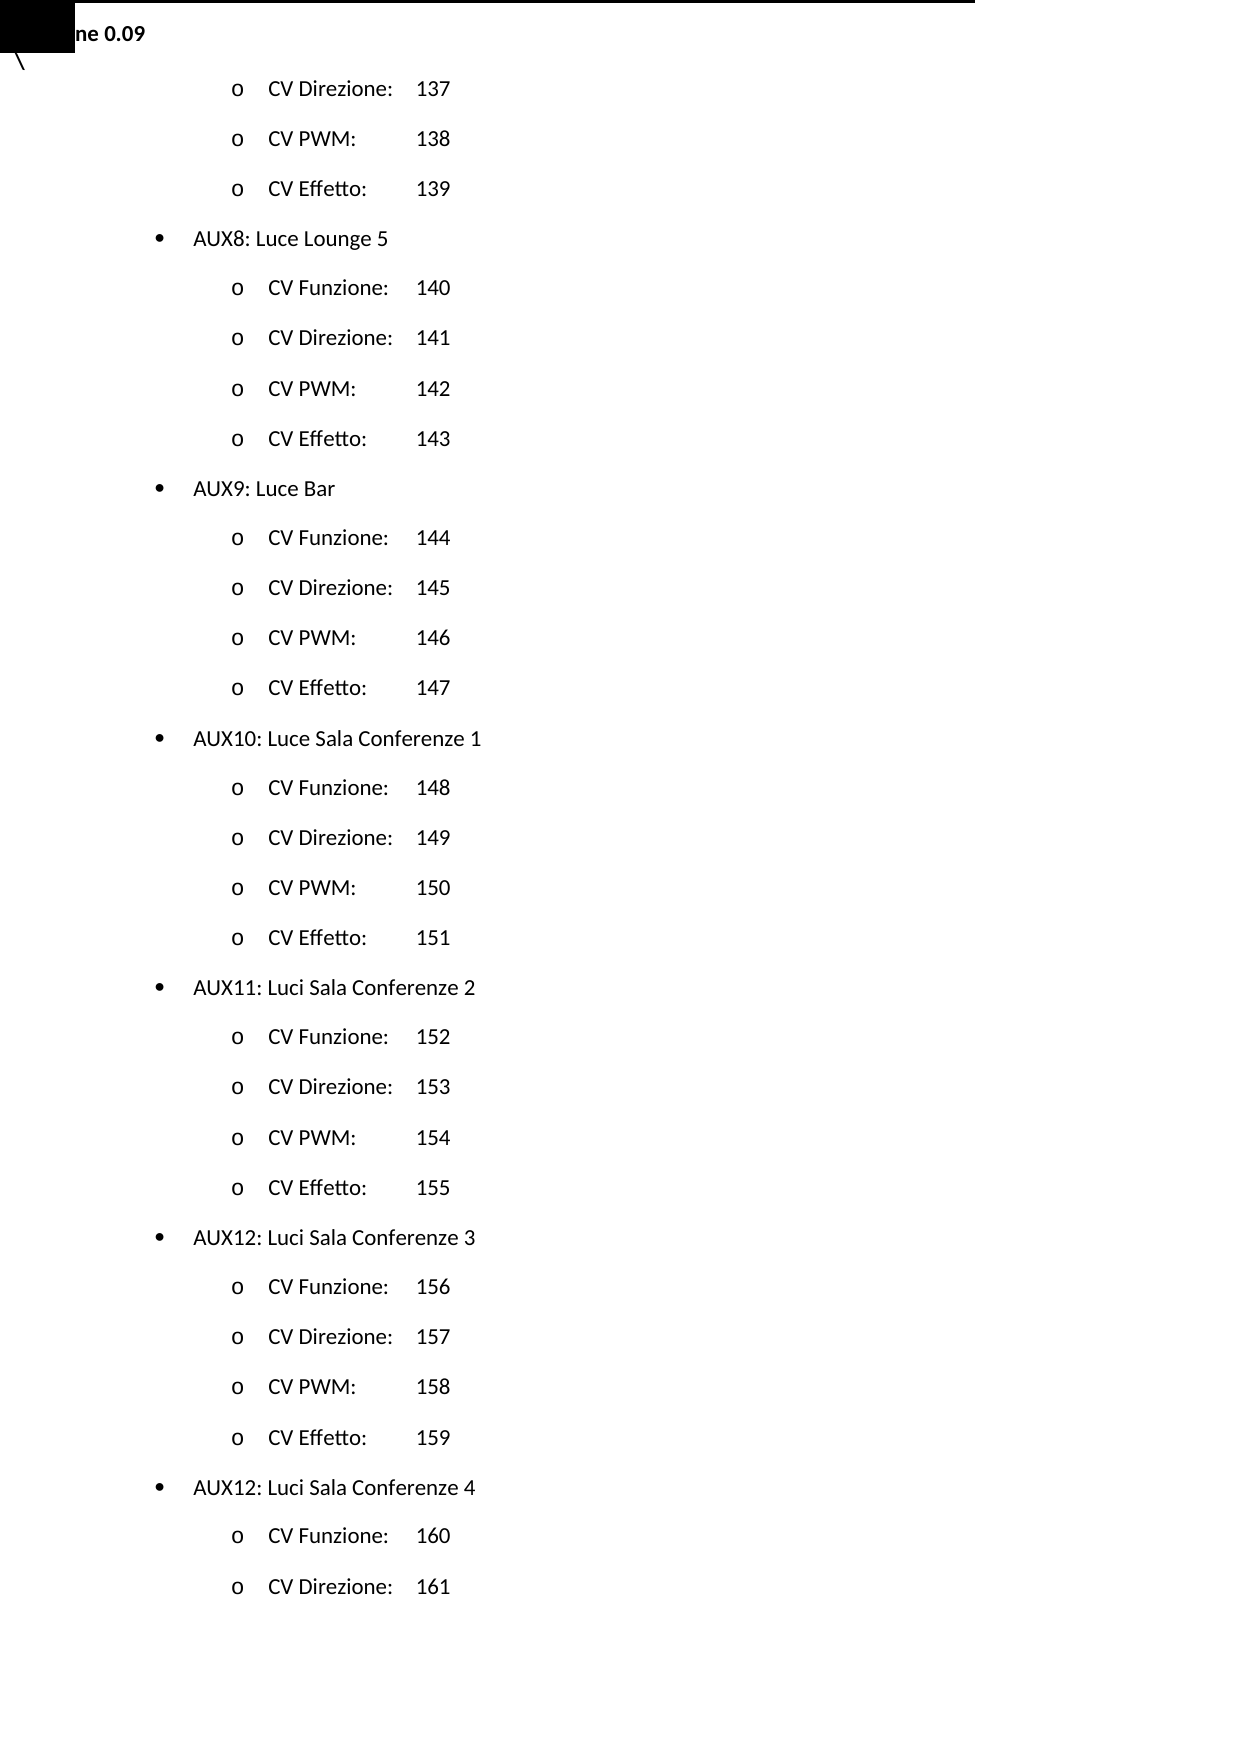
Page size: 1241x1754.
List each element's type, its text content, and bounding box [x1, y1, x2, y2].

list CV PWM: 158 [231, 1372, 1122, 1402]
list AUX10: Luce Sala Conferenze 1 [156, 724, 1122, 752]
list CV PWM: 150 [231, 873, 1122, 902]
list CV Direzione: 149 [231, 823, 1122, 852]
list CV Funzione: 156 [231, 1272, 1122, 1301]
list AUX11: Luci Sala Conferenze 2 [156, 973, 1122, 1001]
list CV Effetto: 147 [231, 673, 1122, 703]
list CV Direzione: 153 [231, 1072, 1122, 1102]
list AUX9: Luce Bar [156, 474, 1122, 502]
list CV Direzione: 161 [231, 1572, 1122, 1601]
list CV Effetto: 155 [231, 1173, 1122, 1202]
list AUX8: Luce Lounge 5 [156, 224, 1122, 252]
list CV Funzione: 144 [231, 523, 1122, 552]
list CV Direzione: 157 [231, 1322, 1122, 1351]
list CV Funzione: 148 [231, 773, 1122, 802]
list AUX12: Luci Sala Conferenze 3 [156, 1223, 1122, 1251]
list CV Direzione: 145 [231, 573, 1122, 602]
list CV Effetto: 159 [231, 1423, 1122, 1452]
list CV Funzione: 152 [231, 1022, 1122, 1051]
list CV Effetto: 143 [231, 424, 1122, 453]
list CV PWM: 146 [231, 623, 1122, 652]
list CV Direzione: 141 [231, 323, 1122, 353]
list CV PWM: 138 [231, 124, 1122, 153]
list CV Effetto: 139 [231, 174, 1122, 203]
list CV PWM: 154 [231, 1123, 1122, 1152]
list CV Direzione: 137 [231, 74, 1122, 103]
list CV Funzione: 160 [231, 1522, 1122, 1551]
list CV Effetto: 151 [231, 923, 1122, 952]
list CV Funzione: 140 [231, 273, 1122, 302]
list AUX12: Luci Sala Conferenze 4 [156, 1473, 1122, 1501]
list CV PWM: 142 [231, 374, 1122, 403]
